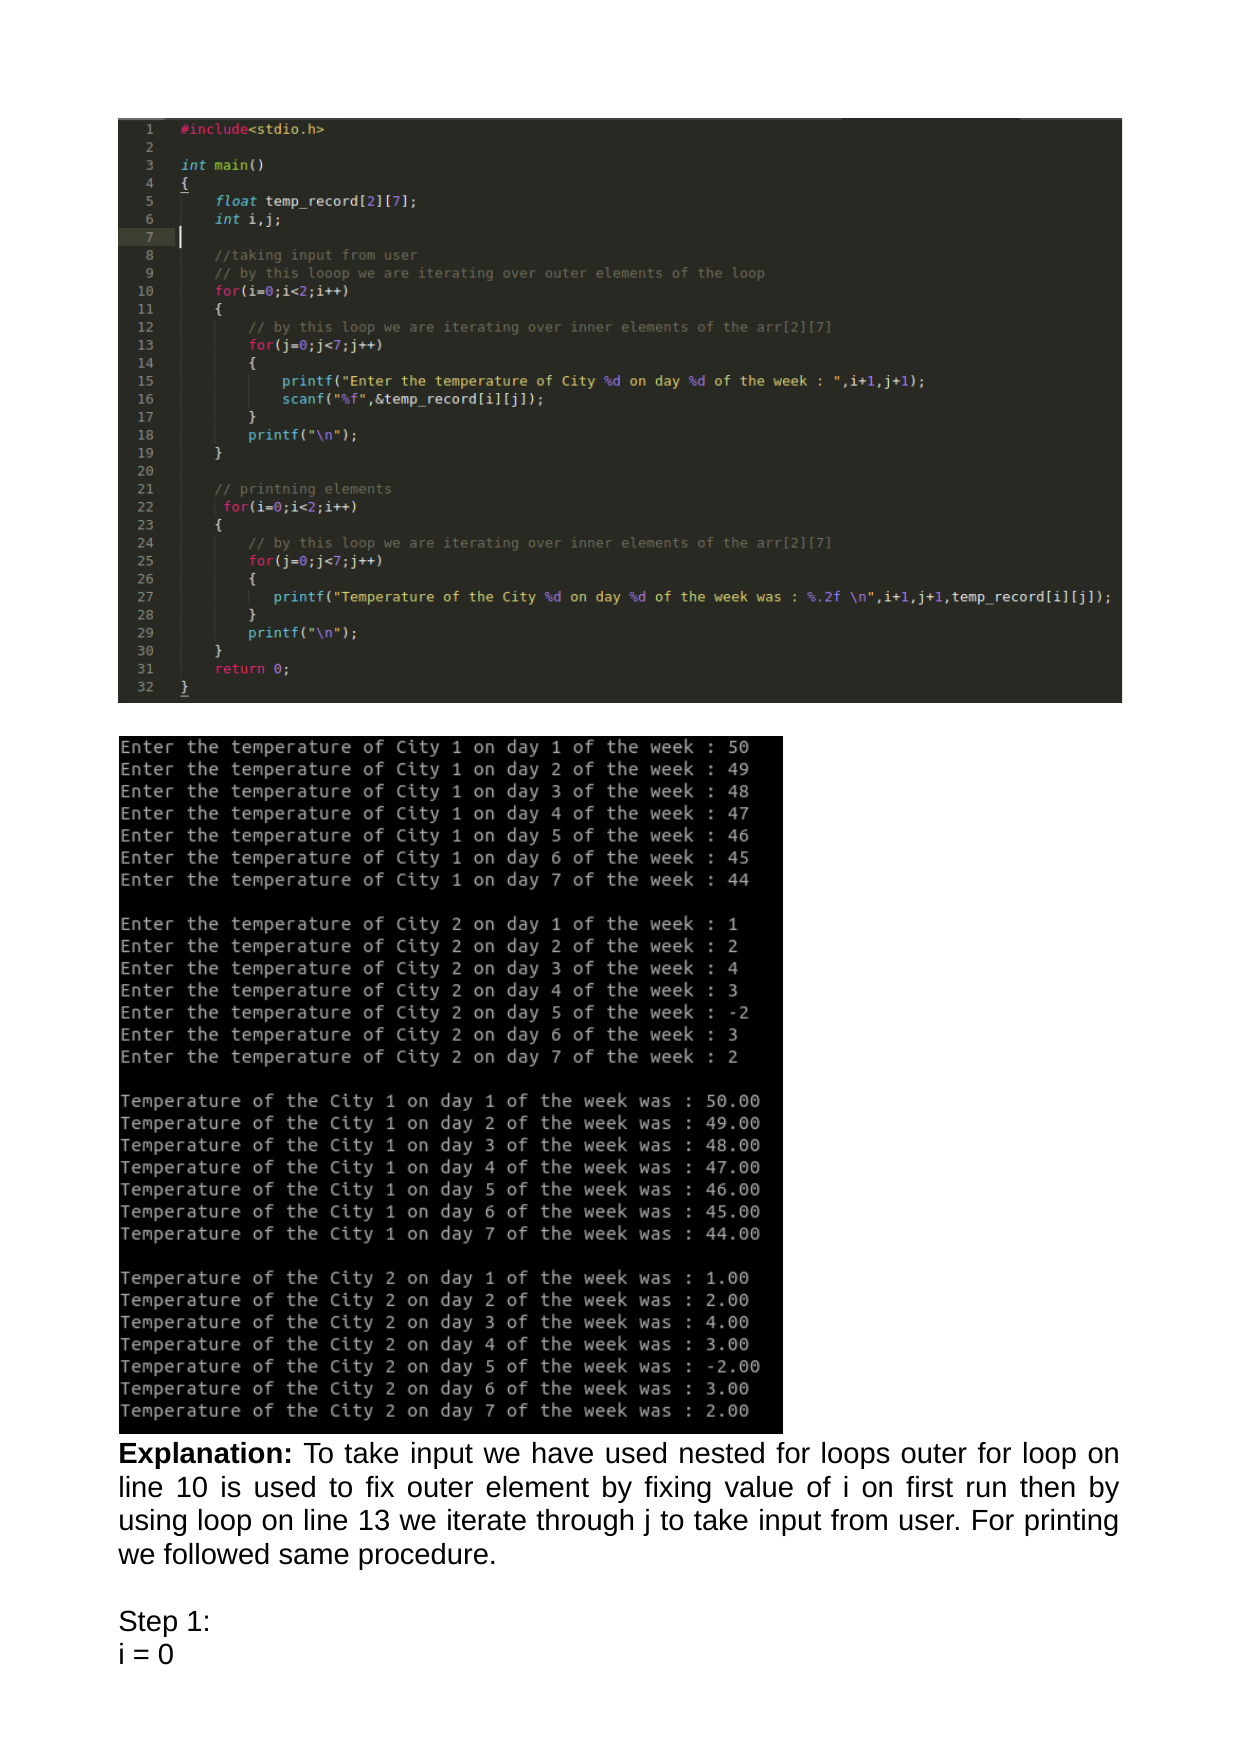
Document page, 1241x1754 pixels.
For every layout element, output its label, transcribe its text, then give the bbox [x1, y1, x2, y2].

text Explanation: To take input we have used nested for loops outer for loop on line 10 is used to fix outer element by fixing value of i on first run then by using loop on line 13 we iterate through j to take input from user. For printing we followed same procedure. [118, 1436, 1122, 1570]
text i = 0 [118, 1637, 1122, 1671]
text Step 1: [118, 1604, 1122, 1637]
